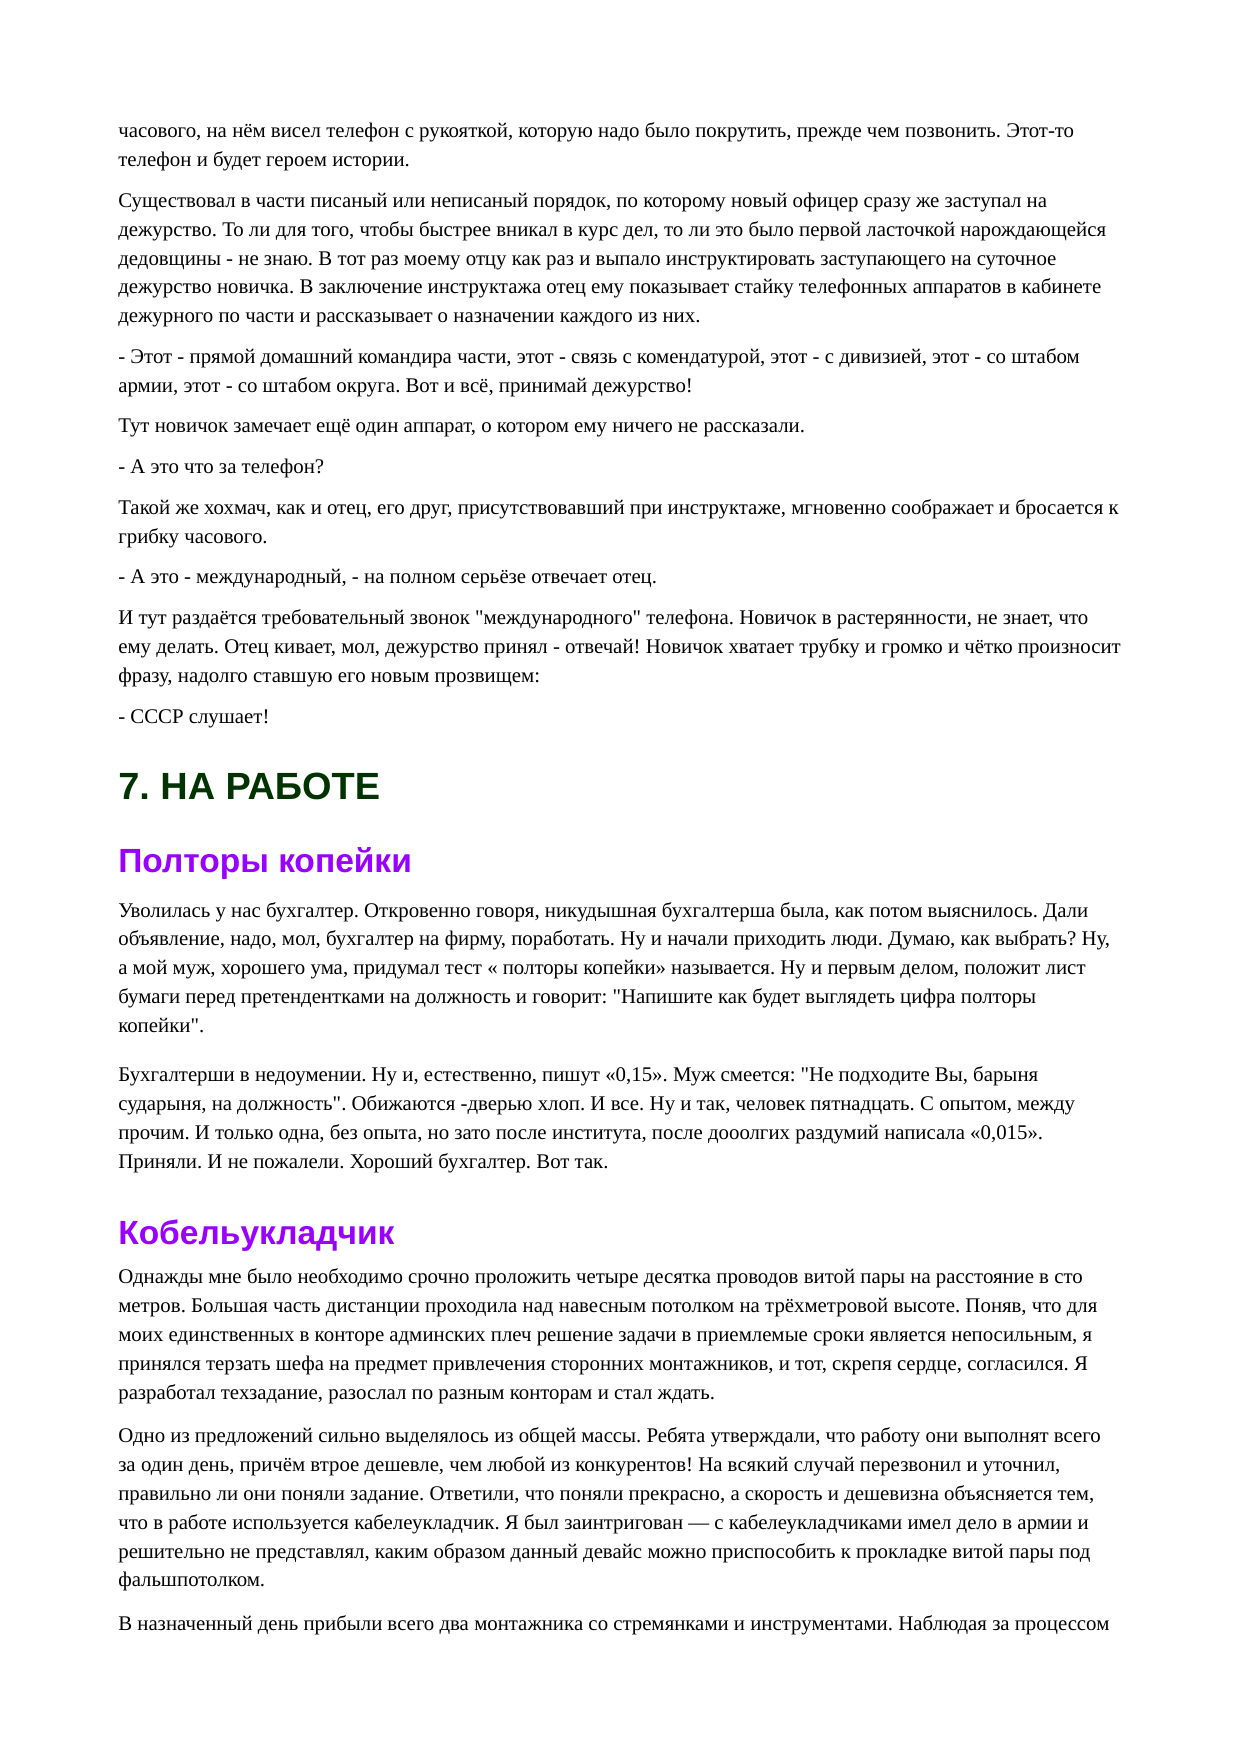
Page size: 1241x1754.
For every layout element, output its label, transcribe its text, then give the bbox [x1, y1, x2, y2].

text - СССР слушает! [118, 704, 1122, 728]
text - Этот - прямой домашний командира части, этот - связь с комендатурой, этот - с дивизией, этот - со штабом армии, этот - со штабом округа. Вот и всё, принимай дежурство! [118, 344, 1122, 397]
text - А это - международный, - на полном серьёзе отвечает отец. [118, 564, 1122, 588]
text В назначенный день прибыли всего два монтажника со стремянками и инструментами. Наблюдая за процессом [118, 1611, 1122, 1635]
text Одно из предложений сильно выделялось из общей массы. Ребята утверждали, что работу они выполнят всего за один день, причём втрое дешевле, чем любой из конкурентов! На всякий случай перезвонил и уточнил, правильно ли они поняли задание. Ответили, что поняли прекрасно, а скорость и дешевизна объясняется тем, что в работе используется кабелеукладчик. Я был заинтригован — с кабелеукладчиками имел дело в армии и решительно не представлял, каким образом данный девайс можно приспособить к прокладке витой пары под фальшпотолком. [118, 1423, 1122, 1591]
subtitle Кобельукладчик [118, 1213, 1122, 1252]
text Уволилась у нас бухгалтер. Откровенно говоря, никудышная бухгалтерша была, как потом выяснилось. Дали объявление, надо, мол, бухгалтер на фирму, поработать. Ну и начали приходить люди. Думаю, как выбрать? Ну, а мой муж, хорошего ума, придумал тест « полторы копейки» называется. Ну и первым делом, положит лист бумаги перед претендентками на должность и говорит: "Напишите как будет выглядеть цифра полторы копейки". [118, 897, 1122, 1037]
subtitle Полторы копейки [118, 840, 1122, 879]
text часового, на нём висел телефон с рукояткой, которую надо было покрутить, прежде чем позвонить. Этот-то телефон и будет героем истории. [118, 118, 1122, 171]
text - А это что за телефон? [118, 454, 1122, 478]
subtitle 7. НА РАБОТЕ [118, 763, 1122, 807]
text Бухгалтерши в недоумении. Ну и, естественно, пишут «0,15». Муж смеется: "Не подходите Вы, барыня сударыня, на должность". Обижаются -дверью хлоп. И все. Ну и так, человек пятнадцать. С опытом, между прочим. И только одна, без опыта, но зато после института, после дооолгих раздумий написала «0,015». Приняли. И не пожалели. Хороший бухгалтер. Вот так. [118, 1062, 1122, 1173]
text И тут раздаётся требовательный звонок "международного" телефона. Новичок в растерянности, не знает, что ему делать. Отец кивает, мол, дежурство принял - отвечай! Новичок хватает трубку и громко и чётко произносит фразу, надолго ставшую его новым прозвищем: [118, 605, 1122, 687]
text Однажды мне было необходимо срочно проложить четыре десятка проводов витой пары на расстояние в сто метров. Большая часть дистанции проходила над навесным потолком на трёхметровой высоте. Поняв, что для моих единственных в конторе админских плеч решение задачи в приемлемые сроки является непосильным, я принялся терзать шефа на предмет привлечения сторонних монтажников, и тот, скрепя сердце, согласился. Я разработал техзадание, разослал по разным конторам и стал ждать. [118, 1264, 1122, 1404]
text Тут новичок замечает ещё один аппарат, о котором ему ничего не рассказали. [118, 413, 1122, 437]
text Такой же хохмач, как и отец, его друг, присутствовавший при инструктаже, мгновенно соображает и бросается к грибку часового. [118, 495, 1122, 548]
text Существовал в части писаный или неписаный порядок, по которому новый офицер сразу же заступал на дежурство. То ли для того, чтобы быстрее вникал в курс дел, то ли это было первой ласточкой нарождающейся дедовщины - не знаю. В тот раз моему отцу как раз и выпало инструктировать заступающего на суточное дежурство новичка. В заключение инструктажа отец ему показывает стайку телефонных аппаратов в кабинете дежурного по части и рассказывает о назначении каждого из них. [118, 188, 1122, 327]
